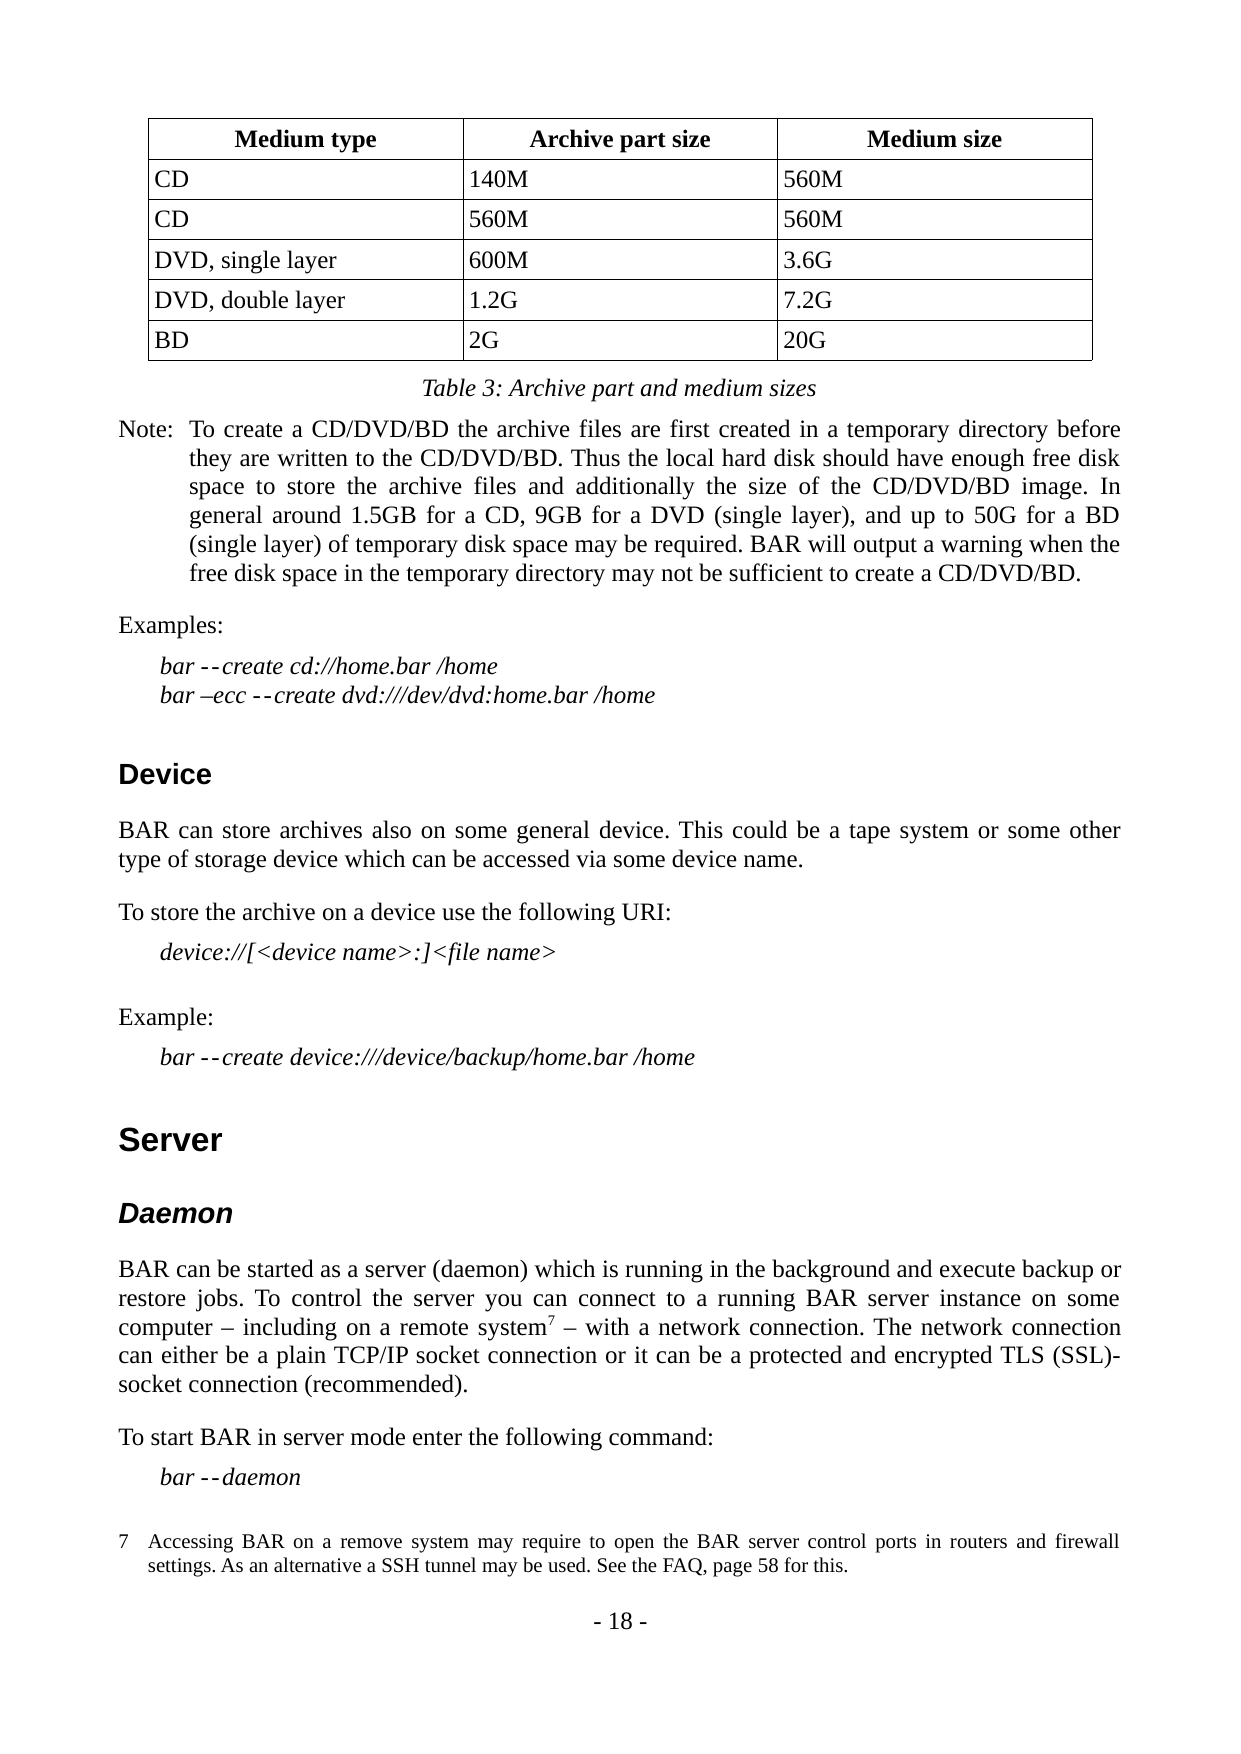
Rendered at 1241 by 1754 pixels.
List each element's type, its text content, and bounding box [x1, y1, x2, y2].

table_cell DVD, double layer [149, 280, 463, 320]
table_cell 20G [778, 321, 1092, 360]
text bar ‑‑daemon [159, 1462, 1122, 1491]
table_cell BD [149, 321, 463, 360]
subtitle Server [118, 1120, 1122, 1158]
text To store the archive on a device use the following URI: [118, 897, 1122, 925]
table_cell 7.2G [778, 280, 1092, 320]
table_cell 1.2G [464, 280, 777, 320]
table_cell CD [149, 160, 463, 199]
table_header Medium size [778, 119, 1092, 158]
text bar ‑‑create device:///device/backup/home.bar /home [159, 1042, 1122, 1071]
subtitle Device [118, 757, 1122, 791]
text device://[<device name>:]<file name> [159, 937, 1122, 966]
text Table 3: Archive part and medium sizes [118, 373, 1122, 401]
table_cell 600M [464, 240, 777, 279]
table_cell 3.6G [778, 240, 1092, 279]
text Note: To create a CD/DVD/BD the archive files are first created in a temporary directory before they are written to the CD/DVD/BD. Thus the local hard disk should have enough free disk space to store the archive files and additionally the size of the CD/DVD/BD image. In general around 1.5GB for a CD, 9GB for a DVD (single layer), and up to 50G for a BD (single layer) of temporary disk space may be required. BAR will output a warning when the free disk space in the temporary directory may not be sufficient to create a CD/DVD/BD. [118, 414, 1122, 586]
text Example: [118, 1002, 1122, 1031]
text bar –ecc ‑‑create dvd:///dev/dvd:home.bar /home [159, 680, 1122, 708]
table_cell 560M [778, 200, 1092, 239]
table_cell CD [149, 200, 463, 239]
table_header Archive part size [464, 119, 777, 158]
table_cell 560M [464, 200, 777, 239]
table_header Medium type [149, 119, 463, 158]
text To start BAR in server mode enter the following command: [118, 1422, 1122, 1451]
subtitle Daemon [118, 1196, 1122, 1229]
text bar ‑‑create cd://home.bar /home [159, 651, 1122, 680]
text BAR can store archives also on some general device. This could be a tape system or some other type of storage device which can be accessed via some device name. [118, 815, 1122, 873]
table_cell 2G [464, 321, 777, 360]
text Accessing BAR on a remove system may require to open the BAR server control ports in routers and firewall settings. As an alternative a SSH tunnel may be used. See the FAQ, page 60 for this. [118, 1529, 1122, 1577]
text Examples: [118, 610, 1122, 639]
table_cell DVD, single layer [149, 240, 463, 279]
table_cell 140M [464, 160, 777, 199]
text BAR can be started as a server (daemon) which is running in the background and execute backup or restore jobs. To control the server you can connect to a running BAR server instance on some computer – including on a remote system – with a network connection. The network connection can either be a plain TCP/IP socket connection or it can be a protected and encrypted TLS (SSL)-socket connection (recommended). [118, 1254, 1122, 1398]
table_cell 560M [778, 160, 1092, 199]
